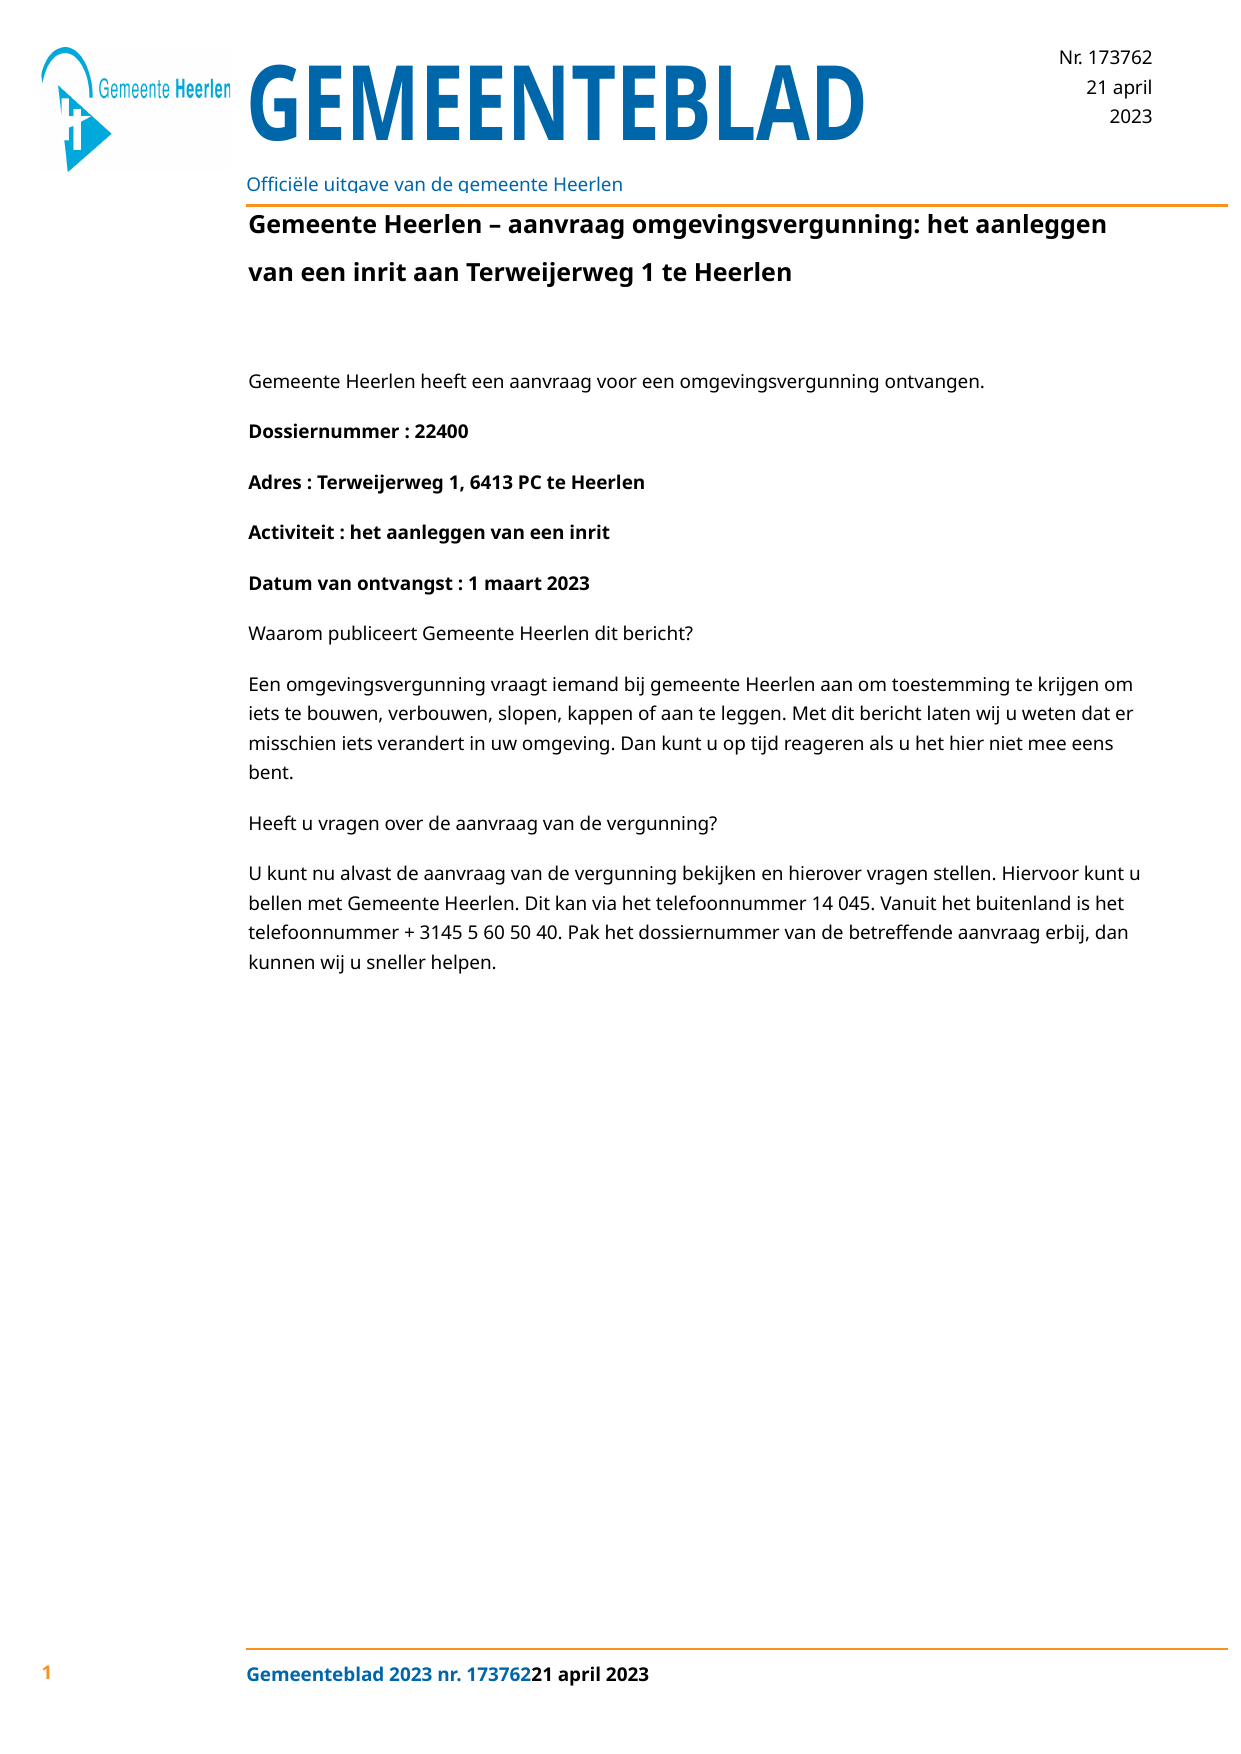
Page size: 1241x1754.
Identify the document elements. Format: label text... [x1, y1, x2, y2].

picture [41, 47, 231, 172]
text Activiteit : het aanleggen van een inrit [248, 519, 1152, 545]
text Adres : Terweijerweg 1, 6413 PC te Heerlen [248, 469, 1152, 495]
text Datum van ontvangst : 1 maart 2023 [248, 570, 1152, 596]
text U kunt nu alvast de aanvraag van de vergunning bekijken en hierover vragen stellen. Hiervoor kunt u bellen met Gemeente Heerlen. Dit kan via het telefoonnummer 14 045. Vanuit het buitenland is het telefoonnummer + 3145 5 60 50 40. Pak het dossiernummer van de betreffende aanvraag erbij, dan kunnen wij u sneller helpen. [248, 860, 1152, 975]
text Een omgevingsvergunning vraagt iemand bij gemeente Heerlen aan om toestemming te krijgen om iets te bouwen, verbouwen, slopen, kappen of aan te leggen. Met dit bericht laten wij u weten dat er misschien iets verandert in uw omgeving. Dan kunt u op tijd reageren als u het hier niet mee eens bent. [248, 671, 1152, 785]
text Heeft u vragen over de aanvraag van de vergunning? [248, 810, 1152, 836]
text Gemeente Heerlen – aanvraag omgevingsvergunning: het aanleggen van een inrit aan Terweijerweg 1 te Heerlen [248, 207, 1152, 288]
text Waarom publiceert Gemeente Heerlen dit bericht? [248, 620, 1152, 646]
picture [41, 47, 59, 70]
text Gemeente Heerlen heeft een aanvraag voor een omgevingsvergunning ontvangen. [248, 368, 1152, 394]
text Dossiernummer : 22400 [248, 419, 1152, 444]
